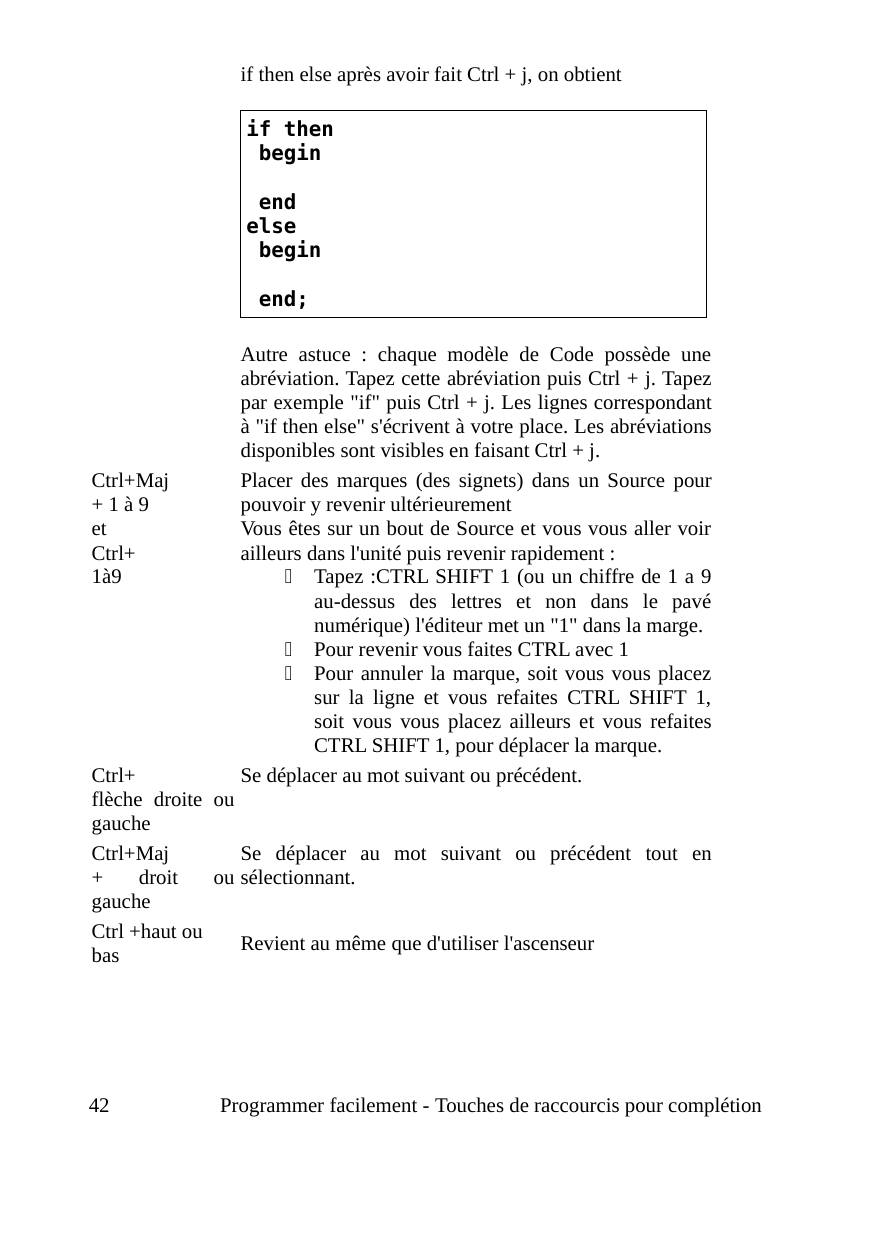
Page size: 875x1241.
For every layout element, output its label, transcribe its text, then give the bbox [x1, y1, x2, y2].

table_cell Ctrl +haut ou bas [89, 916, 237, 970]
table_header if then begin end else begin end; [241, 111, 706, 317]
table_cell if then else après avoir fait Ctrl + j, on obtient Autre astuce : chaque modèle de Code possède une abréviation. Tapez cette abréviation puis Ctrl + j. Tapez par exemple "if" puis Ctrl + j. Les lignes correspondant à "if then else" s'écrivent à votre place. Les abréviations disponibles sont visibles en faisant Ctrl + j. [238, 59, 715, 465]
table_cell Ctrl+ flèche droite ou gauche [89, 760, 237, 838]
table_cell Se déplacer au mot suivant ou précédent. [238, 760, 715, 838]
table_cell [89, 59, 237, 465]
table_cell Ctrl+Maj + droit ou gauche [89, 838, 237, 916]
table_cell Ctrl+Maj + 1 à 9 et Ctrl+ 1à9 [89, 465, 237, 760]
table_cell Revient au même que d'utiliser l'ascenseur [238, 916, 715, 970]
table_cell Se déplacer au mot suivant ou précédent tout en sélectionnant. [238, 838, 715, 916]
table_cell Placer des marques (des signets) dans un Source pour pouvoir y revenir ultérieurement Vous êtes sur un bout de Source et vous vous aller voir ailleurs dans l'unité puis revenir rapidement : Tapez :CTRL SHIFT 1 (ou un chiffre de 1 a 9 au-dessus des lettres et non dans le pavé numérique) l'éditeur met un "1" dans la marge. Pour revenir vous faites CTRL avec 1 Pour annuler la marque, soit vous vous placez sur la ligne et vous refaites CTRL SHIFT 1, soit vous vous placez ailleurs et vous refaites CTRL SHIFT 1, pour déplacer la marque. [238, 465, 715, 760]
